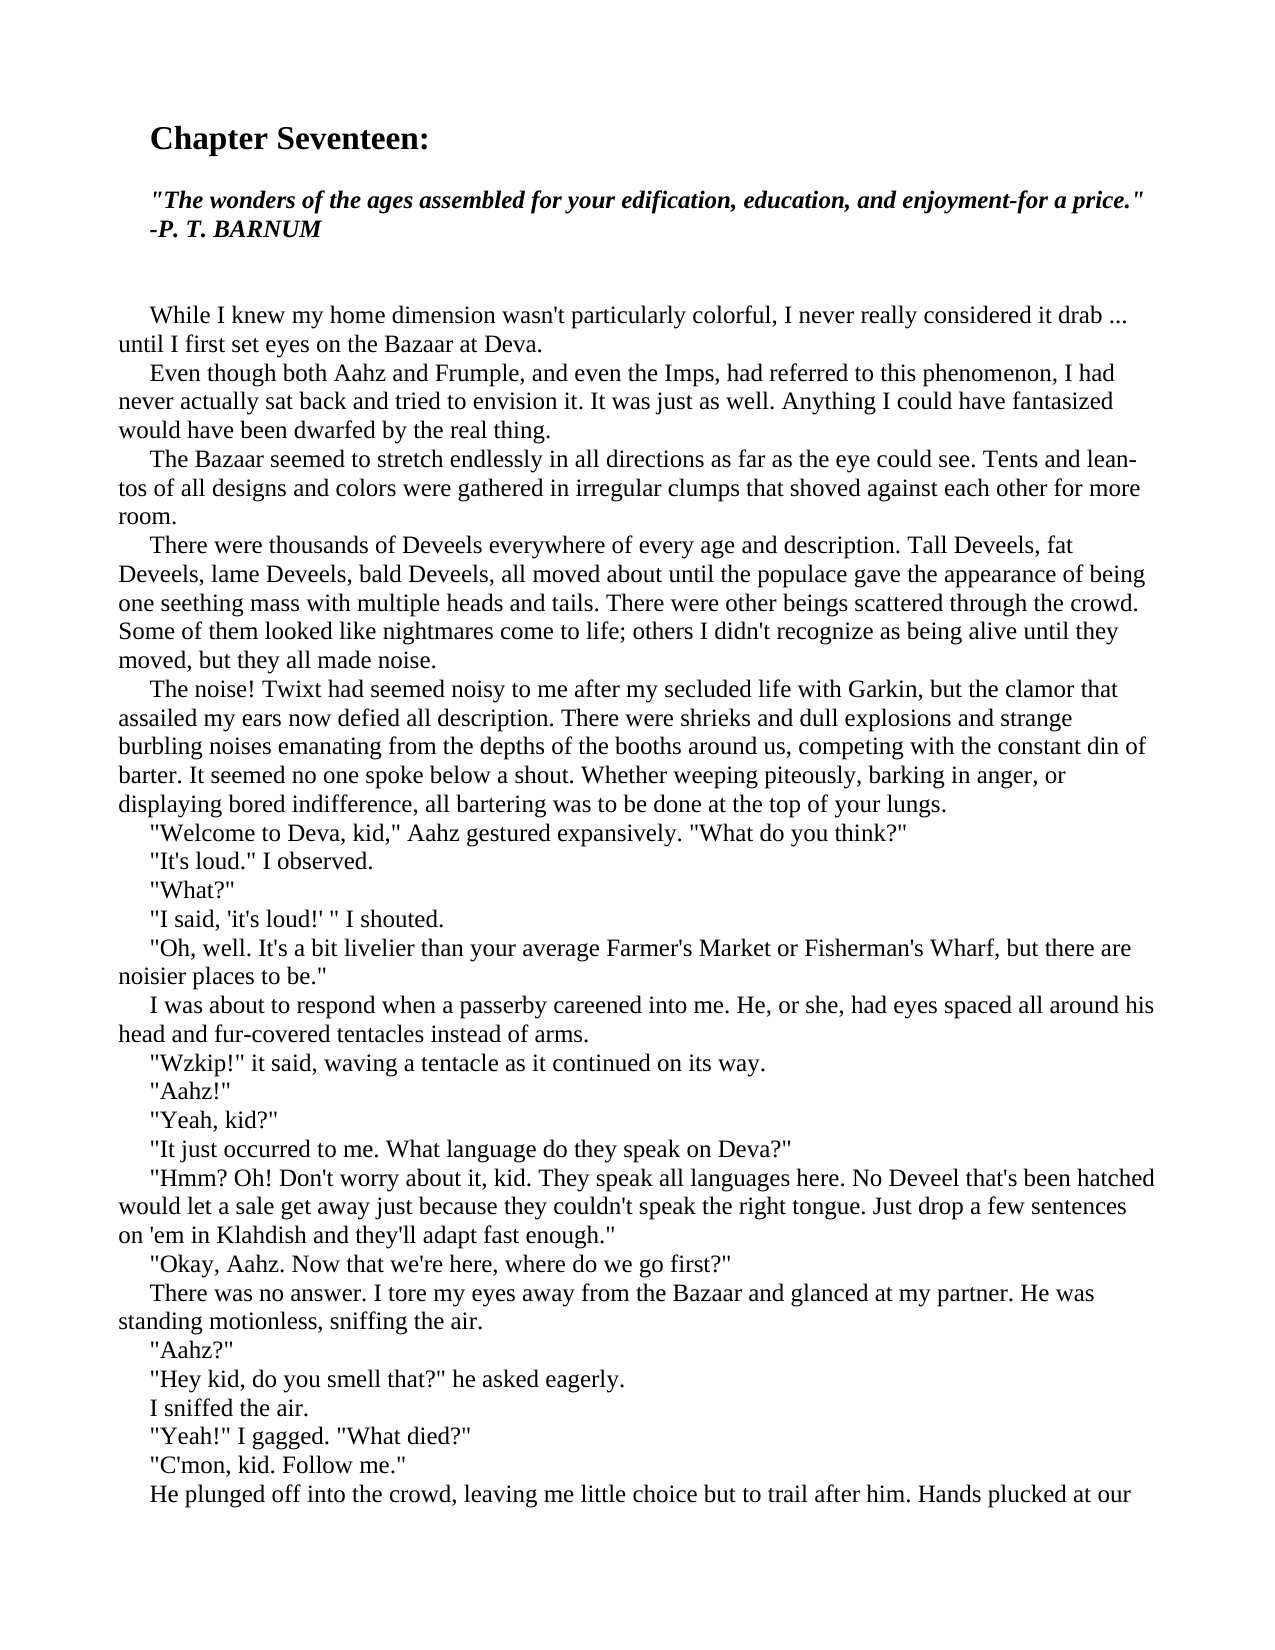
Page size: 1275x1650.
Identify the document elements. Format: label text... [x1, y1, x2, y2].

text Even though both Aahz and Frumple, and even the Imps, had referred to this phenomenon, I had never actually sat back and tried to envision it. It was just as well. Anything I could have fantasized would have been dwarfed by the real thing. [118, 358, 1157, 444]
text The Bazaar seemed to stretch endlessly in all directions as far as the eye could see. Tents and lean-tos of all designs and colors were gathered in irregular clumps that shoved against each other for more room. [118, 444, 1157, 530]
text "Hmm? Oh! Don't worry about it, kid. They speak all languages here. No Deveel that's been hatched would let a sale get away just because they couldn't speak the right tongue. Just drop a few sentences on 'em in Klahdish and they'll adapt fast enough." [118, 1163, 1157, 1249]
text There was no answer. I tore my eyes away from the Bazaar and glanced at my partner. He was standing motionless, sniffing the air. [118, 1278, 1157, 1335]
text "Hey kid, do you smell that?" he asked eagerly. [118, 1364, 1157, 1393]
text He plunged off into the crowd, leaving me little choice but to trail after him. Hands plucked at our [118, 1479, 1157, 1508]
text "Oh, well. It's a bit livelier than your average Farmer's Market or Fisherman's Wharf, but there are noisier places to be." [118, 933, 1157, 990]
text "Aahz?" [118, 1335, 1157, 1364]
text "It's loud." I observed. [118, 846, 1157, 875]
text "Yeah!" I gagged. "What died?" [118, 1421, 1157, 1450]
text I was about to respond when a passerby careened into me. He, or she, had eyes spaced all around his head and fur-covered tentacles instead of arms. [118, 990, 1157, 1048]
text "Welcome to Deva, kid," Aahz gestured expansively. "What do you think?" [118, 818, 1157, 846]
text "Aahz!" [118, 1076, 1157, 1105]
text There were thousands of Deveels everywhere of every age and description. Tall Deveels, fat Deveels, lame Deveels, bald Deveels, all moved about until the populace gave the appearance of being one seething mass with multiple heads and tails. There were other beings scattered through the crowd. Some of them looked like nightmares come to life; others I didn't recognize as being alive until they moved, but they all made noise. [118, 530, 1157, 674]
text "What?" [118, 875, 1157, 904]
text "It just occurred to me. What language do they speak on Deva?" [118, 1134, 1157, 1163]
text "Wzkip!" it said, waving a tentacle as it continued on its way. [118, 1048, 1157, 1076]
text "The wonders of the ages assembled for your edification, education, and enjoyment-for a price." [118, 185, 1157, 214]
text "Yeah, kid?" [118, 1105, 1157, 1134]
text I sniffed the air. [118, 1393, 1157, 1421]
text -P. T. BARNUM [118, 214, 1157, 243]
subtitle Chapter Seventeen: [118, 118, 1157, 156]
text The noise! Twixt had seemed noisy to me after my secluded life with Garkin, but the clamor that assailed my ears now defied all description. There were shrieks and dull explosions and strange burbling noises emanating from the depths of the booths around us, competing with the constant din of barter. It seemed no one spoke below a shout. Whether weeping piteously, barking in anger, or displaying bored indifference, all bartering was to be done at the top of your lungs. [118, 674, 1157, 818]
text "I said, 'it's loud!' " I shouted. [118, 904, 1157, 933]
text While I knew my home dimension wasn't particularly colorful, I never really considered it drab ... until I first set eyes on the Bazaar at Deva. [118, 300, 1157, 358]
text "Okay, Aahz. Now that we're here, where do we go first?" [118, 1249, 1157, 1278]
text "C'mon, kid. Follow me." [118, 1450, 1157, 1479]
